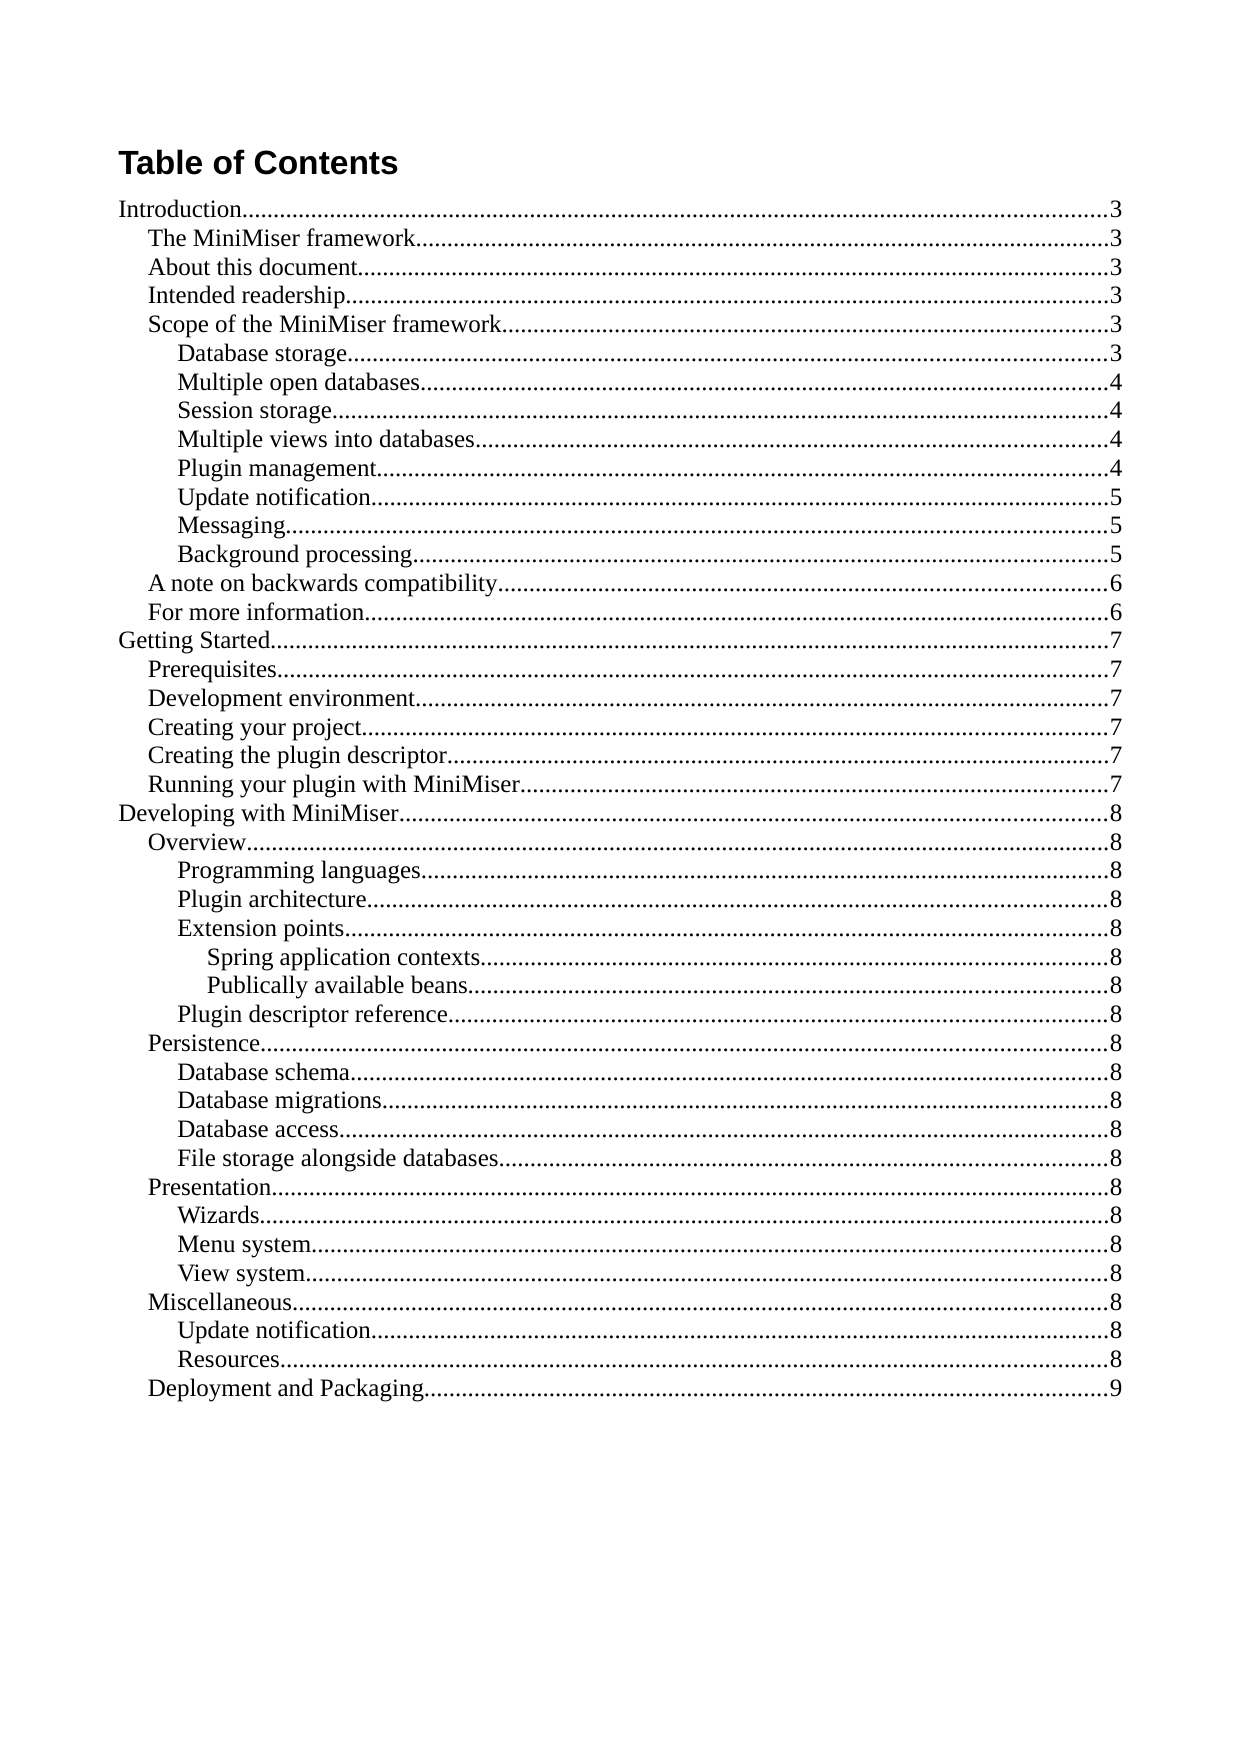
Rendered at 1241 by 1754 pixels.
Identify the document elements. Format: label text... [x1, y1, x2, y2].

text Messaging 5 [177, 511, 1122, 539]
text Deployment and Packaging 9 [148, 1373, 1122, 1402]
text Intended readership 3 [148, 281, 1122, 309]
text Miscellaneous 8 [148, 1287, 1122, 1316]
text Multiple open databases 4 [177, 367, 1122, 396]
text View system 8 [177, 1258, 1122, 1287]
text Plugin descriptor reference 8 [177, 999, 1122, 1028]
text Programming languages 8 [177, 856, 1122, 884]
text Wizards 8 [177, 1201, 1122, 1229]
text Update notification 5 [177, 482, 1122, 511]
text Extension points 8 [177, 913, 1122, 942]
text Background processing 5 [177, 539, 1122, 568]
text Overview 8 [148, 827, 1122, 856]
text Plugin architecture 8 [177, 884, 1122, 913]
subtitle Table of Contents [118, 143, 1122, 182]
text Menu system 8 [177, 1229, 1122, 1258]
text Multiple views into databases 4 [177, 424, 1122, 453]
text The MiniMiser framework 3 [148, 223, 1122, 252]
text Introduction 3 [118, 194, 1122, 223]
text Database access 8 [177, 1114, 1122, 1143]
text Plugin management 4 [177, 453, 1122, 482]
text Running your plugin with MiniMiser 7 [148, 769, 1122, 798]
text Update notification 8 [177, 1316, 1122, 1344]
text Spring application contexts 8 [207, 942, 1122, 971]
text A note on backwards compatibility 6 [148, 568, 1122, 597]
text File storage alongside databases 8 [177, 1143, 1122, 1172]
text Scope of the MiniMiser framework 3 [148, 309, 1122, 338]
text Database migrations 8 [177, 1086, 1122, 1114]
text Session storage 4 [177, 396, 1122, 424]
text Development environment 7 [148, 683, 1122, 712]
text For more information 6 [148, 597, 1122, 626]
text Prerequisites 7 [148, 654, 1122, 683]
text Database schema 8 [177, 1057, 1122, 1086]
text Getting Started 7 [118, 626, 1122, 654]
text Creating your project 7 [148, 712, 1122, 741]
text About this document 3 [148, 252, 1122, 281]
text Creating the plugin descriptor 7 [148, 741, 1122, 769]
text Publically available beans 8 [207, 971, 1122, 999]
text Resources 8 [177, 1344, 1122, 1373]
text Database storage 3 [177, 338, 1122, 367]
text Developing with MiniMiser 8 [118, 798, 1122, 827]
text Persistence 8 [148, 1028, 1122, 1057]
text Presentation 8 [148, 1172, 1122, 1201]
